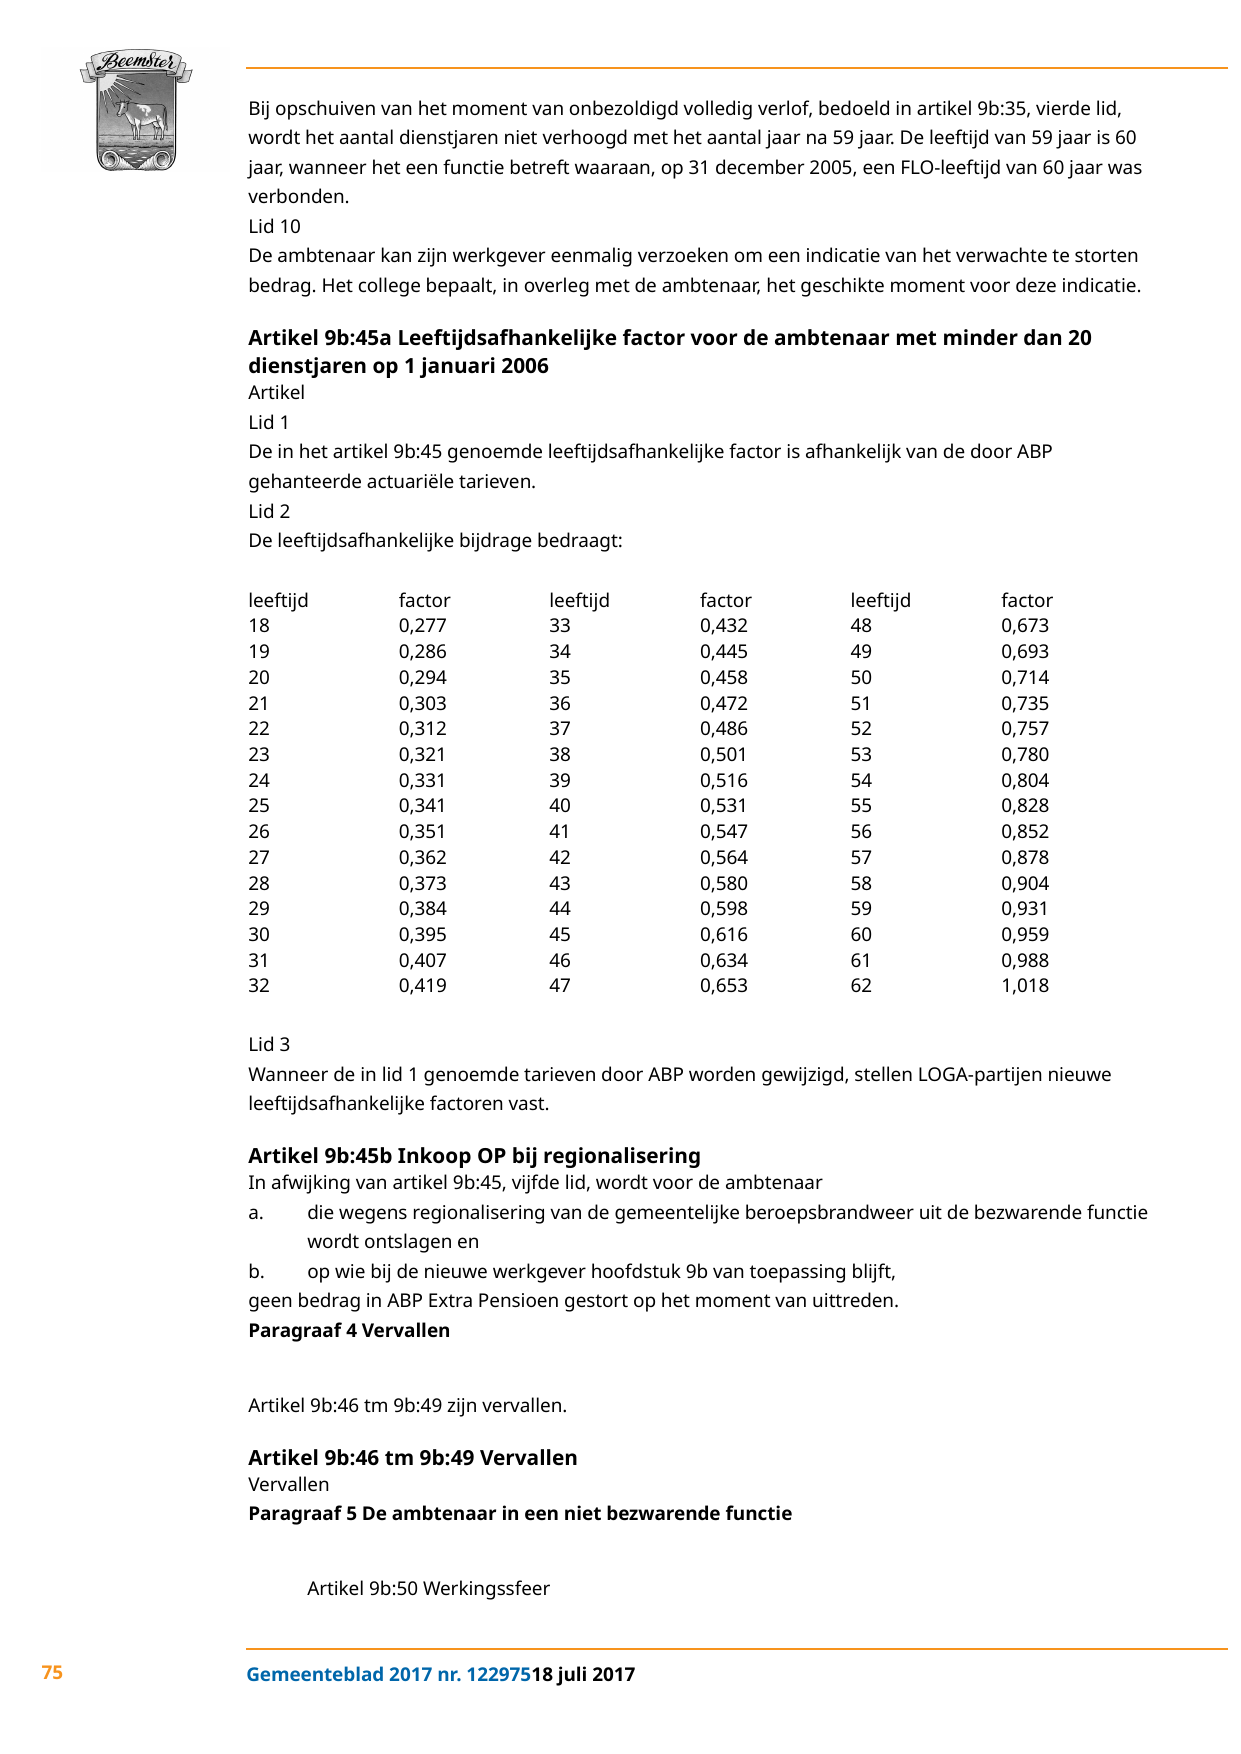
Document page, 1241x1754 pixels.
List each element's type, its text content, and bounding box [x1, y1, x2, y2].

text Artikel 9b:46 tm 9b:49 zijn vervallen. [248, 1392, 1152, 1418]
table_cell 0,580 [700, 870, 850, 896]
table_cell 0,931 [1001, 896, 1152, 921]
table_cell 0,804 [1001, 767, 1152, 793]
table_cell 0,516 [700, 767, 850, 793]
text De ambtenaar kan zijn werkgever eenmalig verzoeken om een indicatie van het verwachte te storten bedrag. Het college bepaalt, in overleg met de ambtenaar, het geschikte moment voor deze indicatie. [248, 243, 1152, 298]
table_cell 0,693 [1001, 638, 1152, 664]
table_cell 0,373 [399, 870, 549, 896]
table_cell 0,653 [700, 973, 850, 998]
table_cell 25 [248, 793, 398, 818]
table_cell 0,277 [399, 613, 549, 638]
table_cell 59 [850, 896, 1001, 921]
table_header factor [399, 587, 549, 612]
table_cell 60 [850, 921, 1001, 947]
table_cell 0,959 [1001, 921, 1152, 947]
table_cell 34 [549, 638, 700, 664]
table_cell 0,407 [399, 947, 549, 973]
text In afwijking van artikel 9b:45, vijfde lid, wordt voor de ambtenaar [248, 1169, 1152, 1195]
table_cell 20 [248, 664, 398, 690]
table_cell 0,828 [1001, 793, 1152, 818]
table_cell 38 [549, 741, 700, 767]
table_cell 0,419 [399, 973, 549, 998]
text Lid 3 [248, 1031, 1152, 1057]
table_cell 0,321 [399, 741, 549, 767]
table_cell 21 [248, 690, 398, 715]
table_cell 0,501 [700, 741, 850, 767]
table_cell 57 [850, 844, 1001, 870]
table_cell 58 [850, 870, 1001, 896]
table_cell 0,351 [399, 818, 549, 844]
picture [41, 47, 231, 172]
table_cell 41 [549, 818, 700, 844]
table_cell 49 [850, 638, 1001, 664]
table_cell 35 [549, 664, 700, 690]
table_cell 27 [248, 844, 398, 870]
text Bij opschuiven van het moment van onbezoldigd volledig verlof, bedoeld in artikel 9b:35, vierde lid, wordt het aantal dienstjaren niet verhoogd met het aantal jaar na 59 jaar. De leeftijd van 59 jaar is 60 jaar, wanneer het een functie betreft waaraan, op 31 december 2005, een FLO-leeftijd van 60 jaar was verbonden. [248, 95, 1152, 209]
table_header leeftijd [549, 587, 700, 612]
table_cell 1,018 [1001, 973, 1152, 998]
table_cell 62 [850, 973, 1001, 998]
text Lid 1 [248, 409, 1152, 435]
table_header factor [1001, 587, 1152, 612]
text Paragraaf 5 De ambtenaar in een niet bezwarende functie [248, 1501, 1152, 1526]
table_cell 52 [850, 715, 1001, 741]
table_cell 22 [248, 715, 398, 741]
table_cell 55 [850, 793, 1001, 818]
list Artikel 9b:50 Werkingssfeer [248, 1576, 1152, 1601]
table_cell 0,735 [1001, 690, 1152, 715]
table_cell 0,878 [1001, 844, 1152, 870]
text Artikel 9b:46 tm 9b:49 Vervallen [248, 1443, 1152, 1471]
table_cell 36 [549, 690, 700, 715]
table_cell 0,458 [700, 664, 850, 690]
table_cell 0,294 [399, 664, 549, 690]
table_cell 30 [248, 921, 398, 947]
table_cell 0,395 [399, 921, 549, 947]
table_cell 0,673 [1001, 613, 1152, 638]
text Vervallen [248, 1471, 1152, 1497]
text Wanneer de in lid 1 genoemde tarieven door ABP worden gewijzigd, stellen LOGA-partijen nieuwe leeftijdsafhankelijke factoren vast. [248, 1061, 1152, 1116]
table_cell 40 [549, 793, 700, 818]
table_cell 0,757 [1001, 715, 1152, 741]
table_cell 0,714 [1001, 664, 1152, 690]
table_cell 0,780 [1001, 741, 1152, 767]
table_cell 46 [549, 947, 700, 973]
table_cell 0,634 [700, 947, 850, 973]
table_cell 50 [850, 664, 1001, 690]
text Artikel [248, 379, 1152, 405]
table_cell 43 [549, 870, 700, 896]
table_cell 18 [248, 613, 398, 638]
table_cell 39 [549, 767, 700, 793]
text Artikel 9b:45a Leeftijdsafhankelijke factor voor de ambtenaar met minder dan 20 dienstjaren op 1 januari 2006 [248, 323, 1152, 379]
table_cell 0,547 [700, 818, 850, 844]
table_cell 0,384 [399, 896, 549, 921]
table_cell 0,445 [700, 638, 850, 664]
table_header leeftijd [850, 587, 1001, 612]
table_cell 31 [248, 947, 398, 973]
table_cell 0,852 [1001, 818, 1152, 844]
table_cell 24 [248, 767, 398, 793]
table_cell 29 [248, 896, 398, 921]
table_cell 28 [248, 870, 398, 896]
table_cell 42 [549, 844, 700, 870]
table_cell 0,341 [399, 793, 549, 818]
text Lid 10 [248, 213, 1152, 239]
text geen bedrag in ABP Extra Pensioen gestort op het moment van uittreden. [248, 1288, 1152, 1313]
table_cell 0,362 [399, 844, 549, 870]
table_cell 0,432 [700, 613, 850, 638]
list op wie bij de nieuwe werkgever hoofdstuk 9b van toepassing blijft, [248, 1258, 1152, 1284]
table_cell 0,286 [399, 638, 549, 664]
table_cell 0,616 [700, 921, 850, 947]
text De leeftijdsafhankelijke bijdrage bedraagt: [248, 527, 1152, 553]
text De in het artikel 9b:45 genoemde leeftijdsafhankelijke factor is afhankelijk van de door ABP gehanteerde actuariële tarieven. [248, 439, 1152, 494]
table_cell 23 [248, 741, 398, 767]
text Paragraaf 4 Vervallen [248, 1317, 1152, 1343]
list die wegens regionalisering van de gemeentelijke beroepsbrandweer uit de bezwarende functie wordt ontslagen en [248, 1199, 1152, 1254]
table_cell 0,531 [700, 793, 850, 818]
table_cell 51 [850, 690, 1001, 715]
table_cell 61 [850, 947, 1001, 973]
table_cell 44 [549, 896, 700, 921]
table_cell 33 [549, 613, 700, 638]
table_header factor [700, 587, 850, 612]
table_cell 48 [850, 613, 1001, 638]
table_cell 19 [248, 638, 398, 664]
table_cell 45 [549, 921, 700, 947]
table_cell 0,312 [399, 715, 549, 741]
table_cell 32 [248, 973, 398, 998]
table_cell 0,564 [700, 844, 850, 870]
text Artikel 9b:45b Inkoop OP bij regionalisering [248, 1141, 1152, 1169]
table_cell 0,303 [399, 690, 549, 715]
table_cell 26 [248, 818, 398, 844]
table_cell 53 [850, 741, 1001, 767]
text Lid 2 [248, 498, 1152, 524]
table_cell 56 [850, 818, 1001, 844]
table_cell 0,486 [700, 715, 850, 741]
table_cell 0,904 [1001, 870, 1152, 896]
table_cell 54 [850, 767, 1001, 793]
table_cell 0,331 [399, 767, 549, 793]
table_cell 0,472 [700, 690, 850, 715]
table_cell 37 [549, 715, 700, 741]
table_cell 47 [549, 973, 700, 998]
table_header leeftijd [248, 587, 398, 612]
table_cell 0,598 [700, 896, 850, 921]
table_cell 0,988 [1001, 947, 1152, 973]
